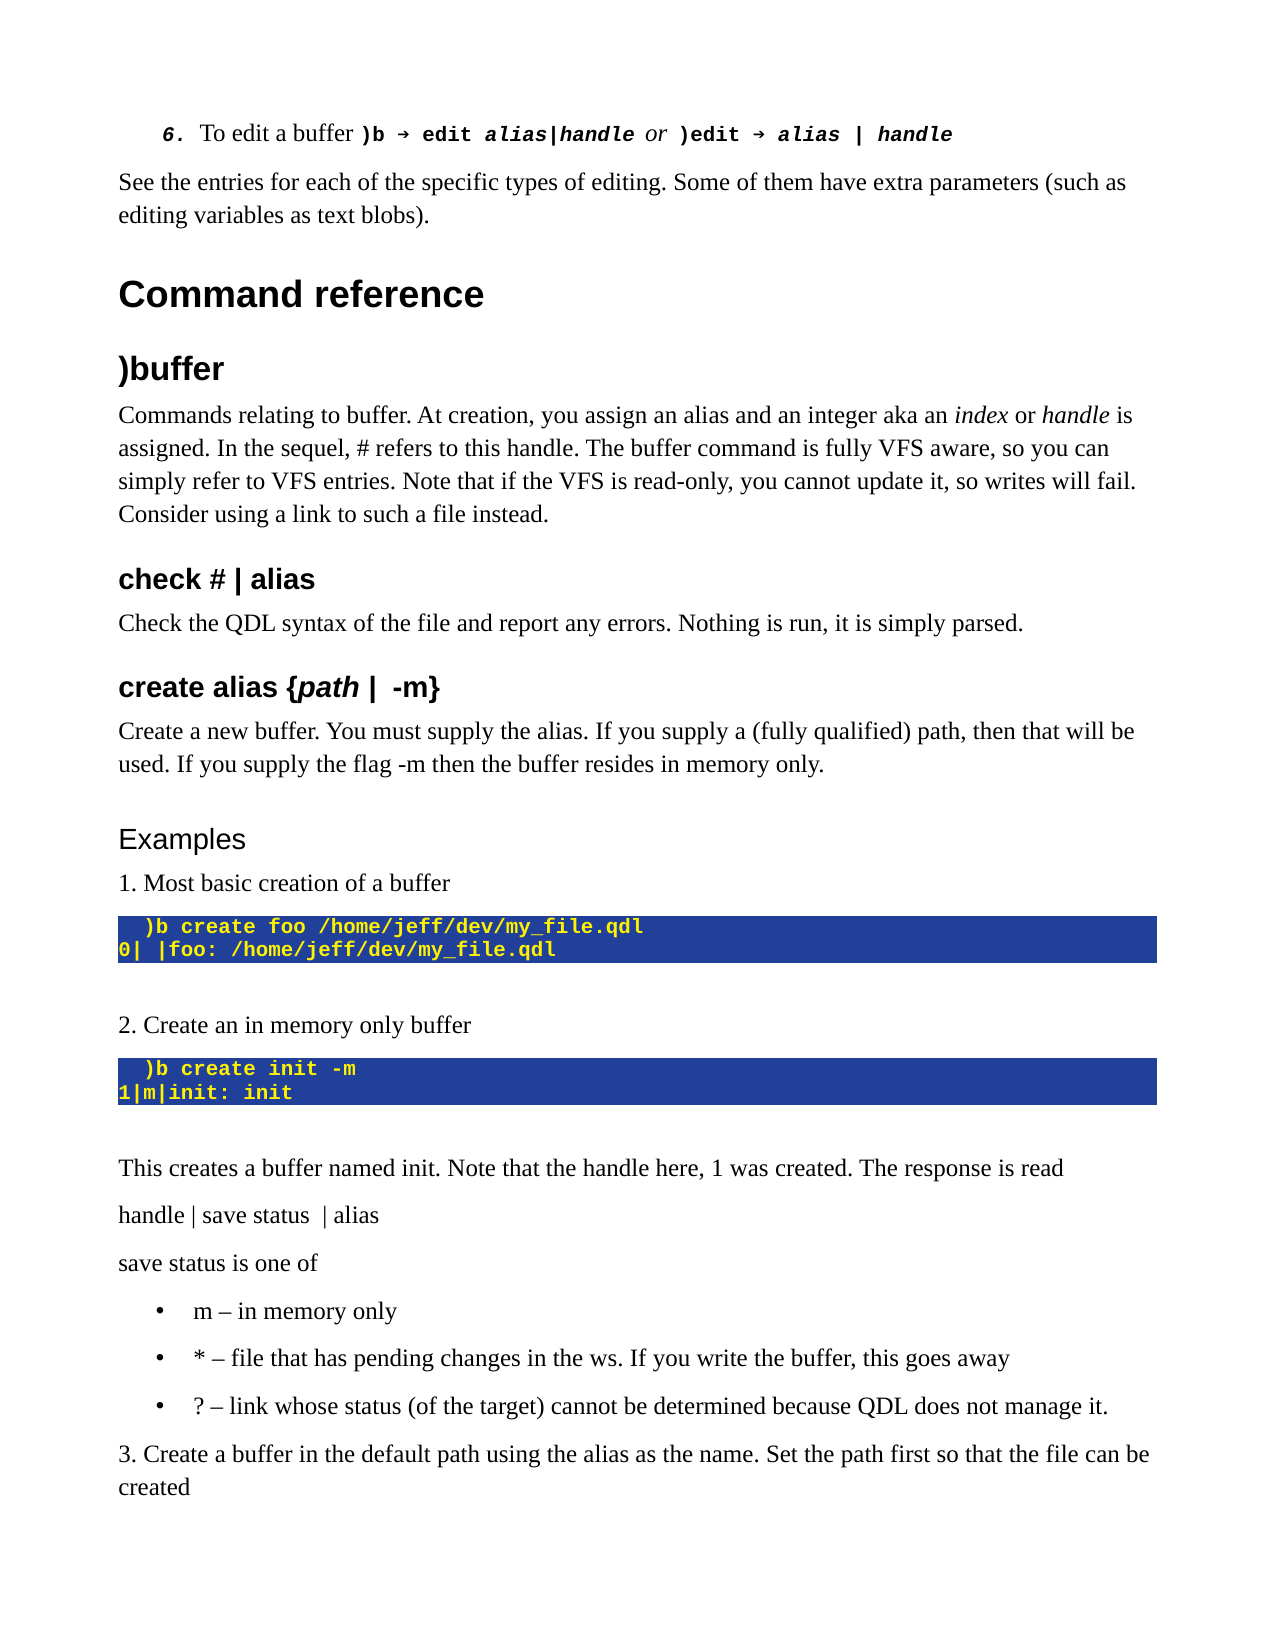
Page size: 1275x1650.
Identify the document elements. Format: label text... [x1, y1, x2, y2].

list * – file that has pending changes in the ws. If you write the buffer, this goes away [156, 1343, 1157, 1372]
subtitle Command reference [118, 272, 1157, 316]
subtitle create alias {path | -m} [118, 670, 1157, 704]
list m – in memory only [156, 1296, 1157, 1324]
text )b create init -m [118, 1058, 1157, 1082]
list ? – link whose status (of the target) cannot be determined because QDL does not manage it. [156, 1391, 1157, 1420]
text Create a new buffer. You must supply the alias. If you supply a (fully qualified) path, then that will be used. If you supply the flag -m then the buffer resides in memory only. [118, 716, 1157, 778]
subtitle check # | alias [118, 562, 1157, 595]
subtitle Examples [118, 822, 1157, 856]
text 1. Most basic creation of a buffer [118, 868, 1157, 897]
text )b create foo /home/jeff/dev/my_file.qdl [118, 916, 1157, 939]
text handle | save status | alias [118, 1201, 1157, 1229]
text 1|m|init: init [118, 1082, 1157, 1105]
list To edit a buffer )b ➔ edit alias|handle or )edit ➔ alias | handle [162, 118, 1157, 148]
subtitle )buffer [118, 349, 1157, 388]
text Check the QDL syntax of the file and report any errors. Nothing is run, it is simply parsed. [118, 608, 1157, 637]
text save status is one of [118, 1248, 1157, 1277]
text See the entries for each of the specific types of editing. Some of them have extra parameters (such as editing variables as text blobs). [118, 167, 1157, 228]
text 3. Create a buffer in the default path using the alias as the name. Set the path first so that the file can be created [118, 1439, 1157, 1500]
text 0| |foo: /home/jeff/dev/my_file.qdl [118, 939, 1157, 963]
text This creates a buffer named init. Note that the handle here, 1 was created. The response is read [118, 1153, 1157, 1182]
text 2. Create an in memory only buffer [118, 1011, 1157, 1039]
text Commands relating to buffer. At creation, you assign an alias and an integer aka an index or handle is assigned. In the sequel, # refers to this handle. The buffer command is fully VFS aware, so you can simply refer to VFS entries. Note that if the VFS is read-only, you cannot update it, so writes will fail. Consider using a link to such a file instead. [118, 400, 1157, 528]
